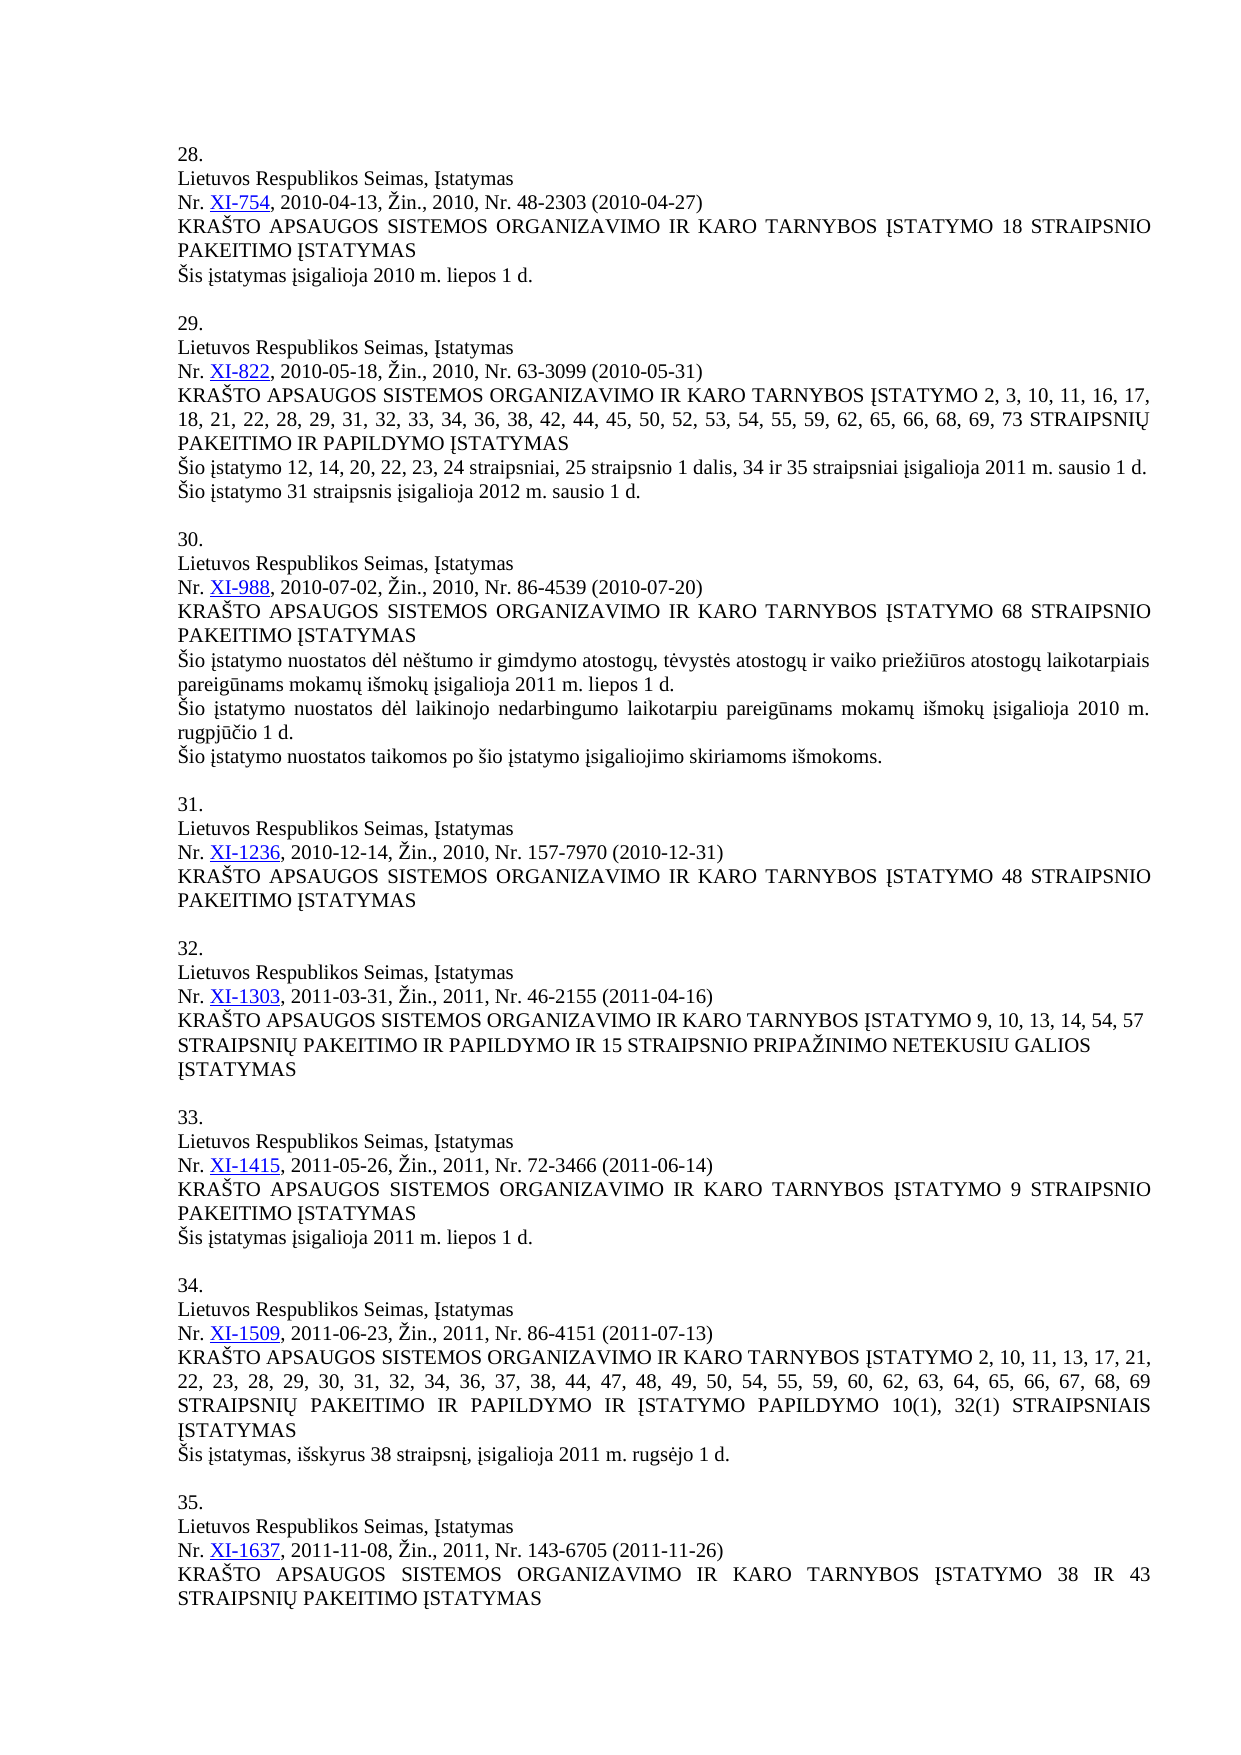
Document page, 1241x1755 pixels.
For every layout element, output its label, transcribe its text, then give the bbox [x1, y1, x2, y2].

text Šis įstatymas, išskyrus 38 straipsnį, įsigalioja 2011 m. rugsėjo 1 d. [177, 1442, 1152, 1466]
text KRAŠTO APSAUGOS SISTEMOS ORGANIZAVIMO IR KARO TARNYBOS ĮSTATYMO 18 STRAIPSNIO PAKEITIMO ĮSTATYMAS [177, 214, 1152, 262]
text 35. [177, 1490, 1152, 1514]
text Šio įstatymo nuostatos taikomos po šio įstatymo įsigaliojimo skiriamoms išmokoms. [177, 744, 1152, 768]
text Nr. XI-988, 2010-07-02, Žin., 2010, Nr. 86-4539 (2010-07-20) [177, 575, 1152, 599]
text Šio įstatymo 12, 14, 20, 22, 23, 24 straipsniai, 25 straipsnio 1 dalis, 34 ir 35 straipsniai įsigalioja 2011 m. sausio 1 d. [177, 455, 1157, 479]
text Lietuvos Respublikos Seimas, Įstatymas [177, 1129, 1152, 1153]
text KRAŠTO APSAUGOS SISTEMOS ORGANIZAVIMO IR KARO TARNYBOS ĮSTATYMO 38 IR 43 STRAIPSNIŲ PAKEITIMO ĮSTATYMAS [177, 1562, 1152, 1610]
text Lietuvos Respublikos Seimas, Įstatymas [177, 166, 1152, 190]
text Šio įstatymo 31 straipsnis įsigalioja 2012 m. sausio 1 d. [177, 479, 1152, 503]
text KRAŠTO APSAUGOS SISTEMOS ORGANIZAVIMO IR KARO TARNYBOS ĮSTATYMO 9 STRAIPSNIO PAKEITIMO ĮSTATYMAS [177, 1177, 1152, 1225]
text 32. [177, 936, 1152, 960]
text KRAŠTO APSAUGOS SISTEMOS ORGANIZAVIMO IR KARO TARNYBOS ĮSTATYMO 48 STRAIPSNIO PAKEITIMO ĮSTATYMAS [177, 864, 1152, 912]
text Šio įstatymo nuostatos dėl nėštumo ir gimdymo atostogų, tėvystės atostogų ir vaiko priežiūros atostogų laikotarpiais pareigūnams mokamų išmokų įsigalioja 2011 m. liepos 1 d. [177, 647, 1152, 696]
text Lietuvos Respublikos Seimas, Įstatymas [177, 335, 1152, 359]
text KRAŠTO APSAUGOS SISTEMOS ORGANIZAVIMO IR KARO TARNYBOS ĮSTATYMO 9, 10, 13, 14, 54, 57 STRAIPSNIŲ PAKEITIMO IR PAPILDYMO IR 15 STRAIPSNIO PRIPAŽINIMO NETEKUSIU GALIOS ĮSTATYMAS [177, 1008, 1152, 1081]
text Nr. XI-822, 2010-05-18, Žin., 2010, Nr. 63-3099 (2010-05-31) [177, 359, 1152, 383]
text KRAŠTO APSAUGOS SISTEMOS ORGANIZAVIMO IR KARO TARNYBOS ĮSTATYMO 68 STRAIPSNIO PAKEITIMO ĮSTATYMAS [177, 599, 1152, 647]
text Nr. XI-1415, 2011-05-26, Žin., 2011, Nr. 72-3466 (2011-06-14) [177, 1153, 1152, 1177]
text Šio įstatymo nuostatos dėl laikinojo nedarbingumo laikotarpiu pareigūnams mokamų išmokų įsigalioja 2010 m. rugpjūčio 1 d. [177, 696, 1152, 744]
text 31. [177, 792, 1152, 816]
text 30. [177, 527, 1152, 551]
text Lietuvos Respublikos Seimas, Įstatymas [177, 960, 1152, 984]
text Nr. XI-1509, 2011-06-23, Žin., 2011, Nr. 86-4151 (2011-07-13) [177, 1321, 1152, 1345]
text 28. [177, 142, 1152, 166]
text 33. [177, 1105, 1152, 1129]
text Lietuvos Respublikos Seimas, Įstatymas [177, 1514, 1152, 1538]
text Nr. XI-754, 2010-04-13, Žin., 2010, Nr. 48-2303 (2010-04-27) [177, 190, 1152, 214]
text Nr. XI-1637, 2011-11-08, Žin., 2011, Nr. 143-6705 (2011-11-26) [177, 1538, 1152, 1562]
text 29. [177, 311, 1152, 335]
text 34. [177, 1273, 1152, 1297]
text KRAŠTO APSAUGOS SISTEMOS ORGANIZAVIMO IR KARO TARNYBOS ĮSTATYMO 2, 3, 10, 11, 16, 17, 18, 21, 22, 28, 29, 31, 32, 33, 34, 36, 38, 42, 44, 45, 50, 52, 53, 54, 55, 59, 62, 65, 66, 68, 69, 73 STRAIPSNIŲ PAKEITIMO IR PAPILDYMO ĮSTATYMAS [177, 383, 1152, 455]
text Lietuvos Respublikos Seimas, Įstatymas [177, 816, 1152, 840]
text Šis įstatymas įsigalioja 2011 m. liepos 1 d. [177, 1225, 1152, 1249]
text Lietuvos Respublikos Seimas, Įstatymas [177, 551, 1152, 575]
text Nr. XI-1236, 2010-12-14, Žin., 2010, Nr. 157-7970 (2010-12-31) [177, 840, 1152, 864]
text Šis įstatymas įsigalioja 2010 m. liepos 1 d. [177, 262, 1152, 287]
text Lietuvos Respublikos Seimas, Įstatymas [177, 1297, 1152, 1321]
text Nr. XI-1303, 2011-03-31, Žin., 2011, Nr. 46-2155 (2011-04-16) [177, 984, 1152, 1008]
text KRAŠTO APSAUGOS SISTEMOS ORGANIZAVIMO IR KARO TARNYBOS ĮSTATYMO 2, 10, 11, 13, 17, 21, 22, 23, 28, 29, 30, 31, 32, 34, 36, 37, 38, 44, 47, 48, 49, 50, 54, 55, 59, 60, 62, 63, 64, 65, 66, 67, 68, 69 STRAIPSNIŲ PAKEITIMO IR PAPILDYMO IR ĮSTATYMO PAPILDYMO 10(1), 32(1) STRAIPSNIAIS ĮSTATYMAS [177, 1345, 1152, 1442]
